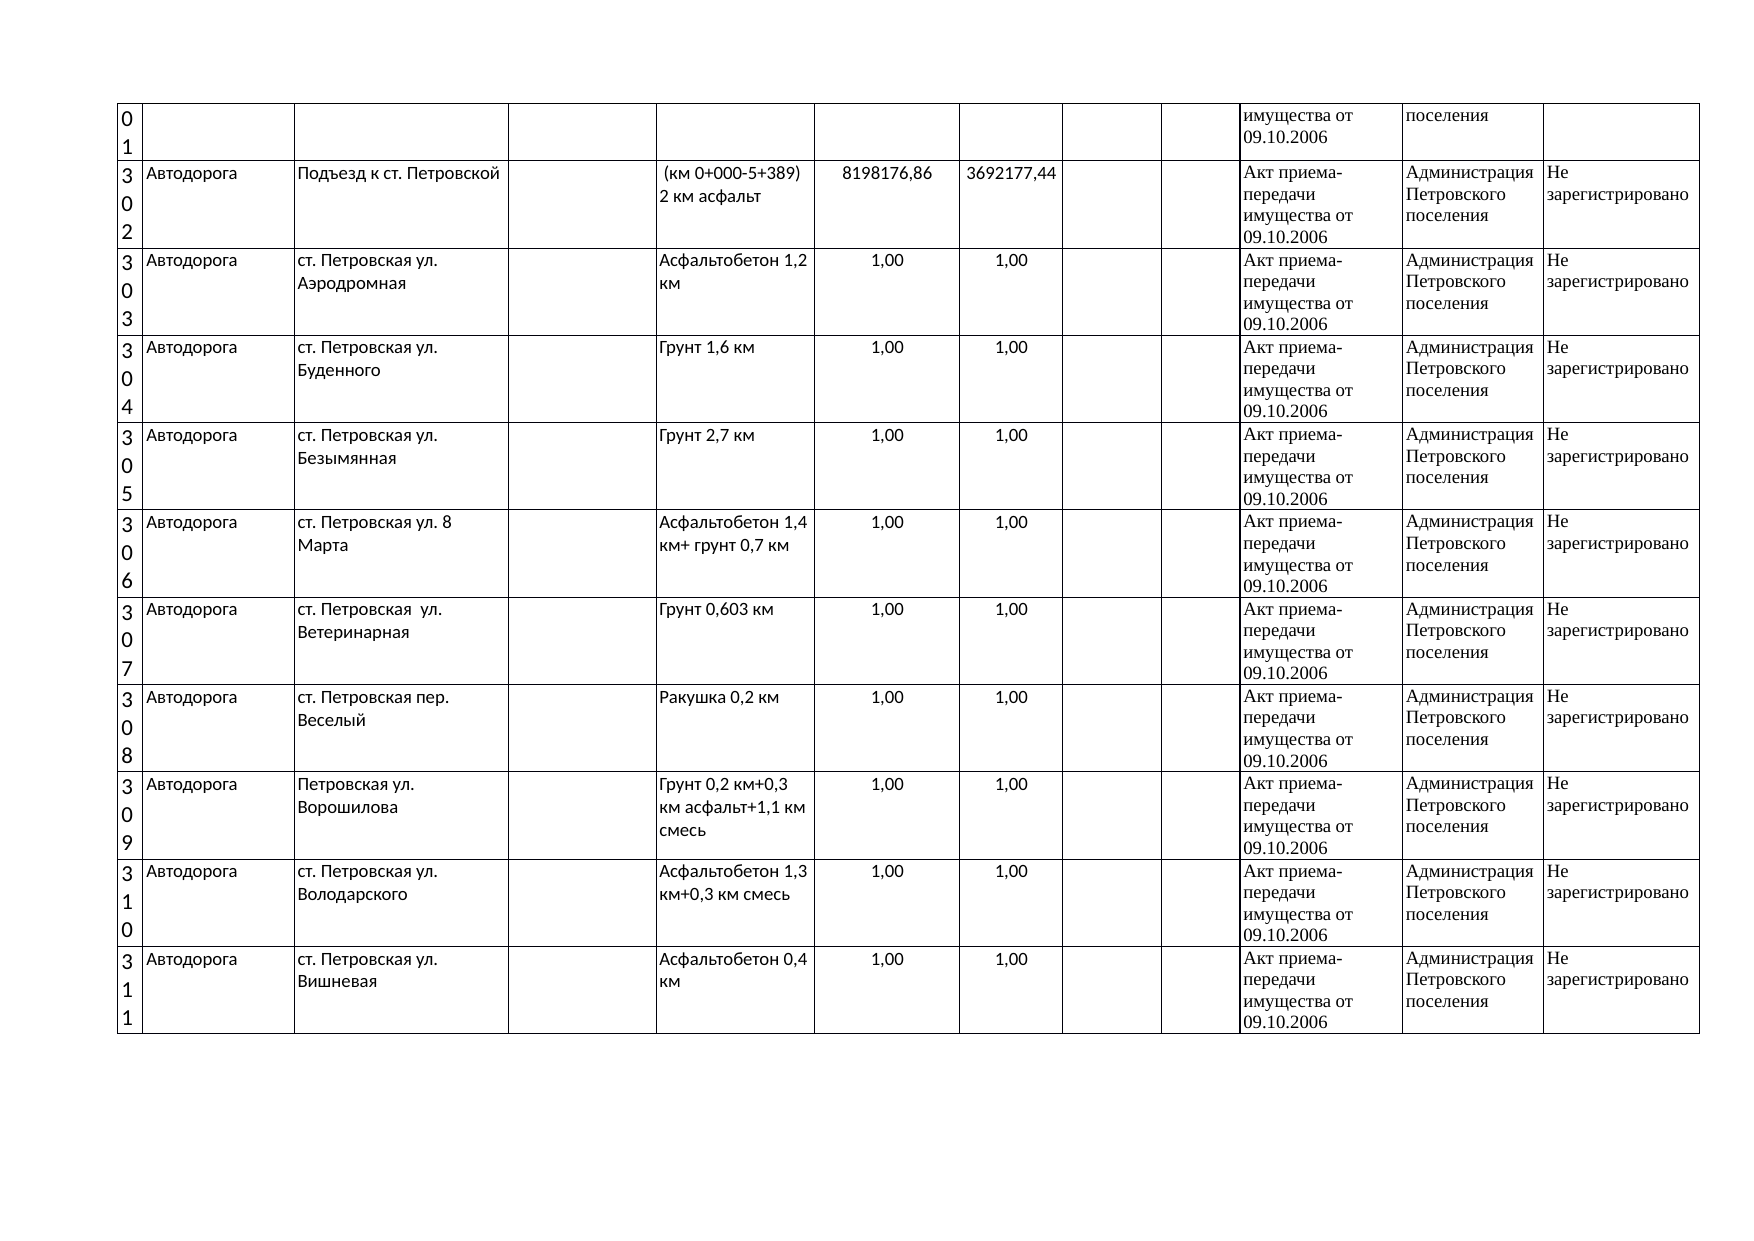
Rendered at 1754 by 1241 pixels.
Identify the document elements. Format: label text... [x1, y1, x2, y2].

table_cell Не зарегистрировано [1544, 860, 1699, 946]
table_cell 1,00 [815, 772, 959, 858]
table_cell [509, 161, 656, 247]
table_cell 307 [118, 598, 142, 684]
table_cell Автодорога [143, 860, 294, 946]
table_cell 311 [118, 947, 142, 1033]
table_cell Асфальтобетон 1,4 км+ грунт 0,7 км [657, 510, 814, 597]
table_cell 302 [118, 161, 142, 247]
table_cell Администрация Петровского поселения [1403, 336, 1543, 422]
table_cell Асфальтобетон 1,3 км+0,3 км смесь [657, 860, 814, 946]
table_cell Ракушка 0,2 км [657, 685, 814, 771]
table_cell [295, 104, 508, 160]
table_cell [1063, 685, 1161, 771]
table_cell 1,00 [815, 685, 959, 771]
table_cell [1063, 510, 1161, 597]
table_cell [1162, 685, 1239, 771]
table_cell ст. Петровская ул. Ветеринарная [295, 598, 508, 684]
table_cell [1063, 336, 1161, 422]
table_cell Автодорога [143, 685, 294, 771]
table_cell Акт приема-передачи имущества от 09.10.2006 [1241, 510, 1402, 597]
table_cell 1,00 [960, 860, 1062, 946]
table_cell 1,00 [815, 947, 959, 1033]
table_cell Акт приема-передачи имущества от 09.10.2006 [1241, 947, 1402, 1033]
table_cell 1,00 [815, 249, 959, 335]
table_cell [1162, 104, 1239, 160]
table_cell 3692177,44 [960, 161, 1062, 247]
table_cell Акт приема-передачи имущества от 09.10.2006 [1241, 161, 1402, 247]
table_cell 1,00 [815, 336, 959, 422]
table_cell [1162, 598, 1239, 684]
table_cell Администрация Петровского поселения [1403, 423, 1543, 509]
table_cell [1162, 336, 1239, 422]
table_cell [143, 104, 294, 160]
table_cell 01 [118, 104, 142, 160]
table_cell [1063, 598, 1161, 684]
table_cell [1162, 161, 1239, 247]
table_cell [509, 685, 656, 771]
table_cell Автодорога [143, 423, 294, 509]
table_cell Акт приема-передачи имущества от 09.10.2006 [1241, 772, 1402, 858]
table_cell [815, 104, 959, 160]
table_cell Не зарегистрировано [1544, 510, 1699, 597]
table_cell [1063, 104, 1161, 160]
table_cell Администрация Петровского поселения [1403, 161, 1543, 247]
table_cell 8198176,86 [815, 161, 959, 247]
table_cell Администрация Петровского поселения [1403, 860, 1543, 946]
table_cell Не зарегистрировано [1544, 598, 1699, 684]
table_cell Не зарегистрировано [1544, 685, 1699, 771]
table_cell [1063, 161, 1161, 247]
table_cell 1,00 [815, 423, 959, 509]
table_cell Асфальтобетон 0,4 км [657, 947, 814, 1033]
table_cell ст. Петровская ул. Аэродромная [295, 249, 508, 335]
table_cell [1162, 947, 1239, 1033]
table_cell [509, 423, 656, 509]
table_cell 1,00 [960, 947, 1062, 1033]
table_cell [657, 104, 814, 160]
table_cell (км 0+000-5+389) 2 км асфальт [657, 161, 814, 247]
table_cell Асфальтобетон 1,2 км [657, 249, 814, 335]
table_cell 1,00 [815, 860, 959, 946]
table_cell Администрация Петровского поселения [1403, 510, 1543, 597]
table_cell Автодорога [143, 510, 294, 597]
table_cell Не зарегистрировано [1544, 423, 1699, 509]
table_cell [1063, 249, 1161, 335]
table_cell [1063, 772, 1161, 858]
table_cell Не зарегистрировано [1544, 772, 1699, 858]
table_cell [509, 249, 656, 335]
table_cell Не зарегистрировано [1544, 336, 1699, 422]
table_cell Не зарегистрировано [1544, 249, 1699, 335]
table_cell Автодорога [143, 161, 294, 247]
table_cell [960, 104, 1062, 160]
table_cell [509, 104, 656, 160]
table_cell Акт приема-передачи имущества от 09.10.2006 [1241, 249, 1402, 335]
table_cell [1162, 423, 1239, 509]
table_cell Администрация Петровского поселения [1403, 685, 1543, 771]
table_cell Не зарегистрировано [1544, 161, 1699, 247]
table_cell 1,00 [960, 249, 1062, 335]
table_cell Акт приема-передачи имущества от 09.10.2006 [1241, 685, 1402, 771]
table_cell [1063, 423, 1161, 509]
table_cell [509, 947, 656, 1033]
table_cell 1,00 [960, 336, 1062, 422]
table_cell [1063, 860, 1161, 946]
table_cell Петровская ул. Ворошилова [295, 772, 508, 858]
table_cell Грунт 1,6 км [657, 336, 814, 422]
table_cell Автодорога [143, 772, 294, 858]
table_cell 1,00 [815, 510, 959, 597]
table_cell 310 [118, 860, 142, 946]
table_cell 303 [118, 249, 142, 335]
table_cell 1,00 [960, 598, 1062, 684]
table_cell [1544, 104, 1699, 160]
table_cell [509, 860, 656, 946]
table_cell Грунт 0,2 км+0,3 км асфальт+1,1 км смесь [657, 772, 814, 858]
table_cell 308 [118, 685, 142, 771]
table_cell [509, 336, 656, 422]
table_cell [1162, 249, 1239, 335]
table_cell 304 [118, 336, 142, 422]
table_cell [509, 510, 656, 597]
table_cell ст. Петровская ул. Буденного [295, 336, 508, 422]
table_cell 1,00 [960, 510, 1062, 597]
table_cell Администрация Петровского поселения [1403, 947, 1543, 1033]
table_cell 305 [118, 423, 142, 509]
table_cell ст. Петровская ул. 8 Марта [295, 510, 508, 597]
table_cell Администрация Петровского поселения [1403, 598, 1543, 684]
table_cell Подъезд к ст. Петровской [295, 161, 508, 247]
table_cell [1162, 860, 1239, 946]
table_cell 1,00 [960, 423, 1062, 509]
table_cell Автодорога [143, 336, 294, 422]
table_cell Администрация Петровского поселения [1403, 772, 1543, 858]
table_cell Акт приема-передачи имущества от 09.10.2006 [1241, 860, 1402, 946]
table_cell Акт приема-передачи имущества от 09.10.2006 [1241, 336, 1402, 422]
table_cell 309 [118, 772, 142, 858]
table_cell Автодорога [143, 249, 294, 335]
table_cell 1,00 [960, 772, 1062, 858]
table_cell [509, 598, 656, 684]
table_cell Автодорога [143, 947, 294, 1033]
table_cell Акт приема-передачи имущества от 09.10.2006 [1241, 598, 1402, 684]
table_cell ст. Петровская ул. Безымянная [295, 423, 508, 509]
table_cell Грунт 0,603 км [657, 598, 814, 684]
table_cell [509, 772, 656, 858]
table_cell Грунт 2,7 км [657, 423, 814, 509]
table_cell имущества от 09.10.2006 [1241, 104, 1402, 160]
table_cell поселения [1403, 104, 1543, 160]
table_cell ст. Петровская пер. Веселый [295, 685, 508, 771]
table_cell Автодорога [143, 598, 294, 684]
table_cell [1063, 947, 1161, 1033]
table_cell 306 [118, 510, 142, 597]
table_cell 1,00 [960, 685, 1062, 771]
table_cell [1162, 772, 1239, 858]
table_cell ст. Петровская ул. Володарского [295, 860, 508, 946]
table_cell 1,00 [815, 598, 959, 684]
table_cell Акт приема-передачи имущества от 09.10.2006 [1241, 423, 1402, 509]
table_cell [1162, 510, 1239, 597]
table_cell ст. Петровская ул. Вишневая [295, 947, 508, 1033]
table_cell Не зарегистрировано [1544, 947, 1699, 1033]
table_cell Администрация Петровского поселения [1403, 249, 1543, 335]
